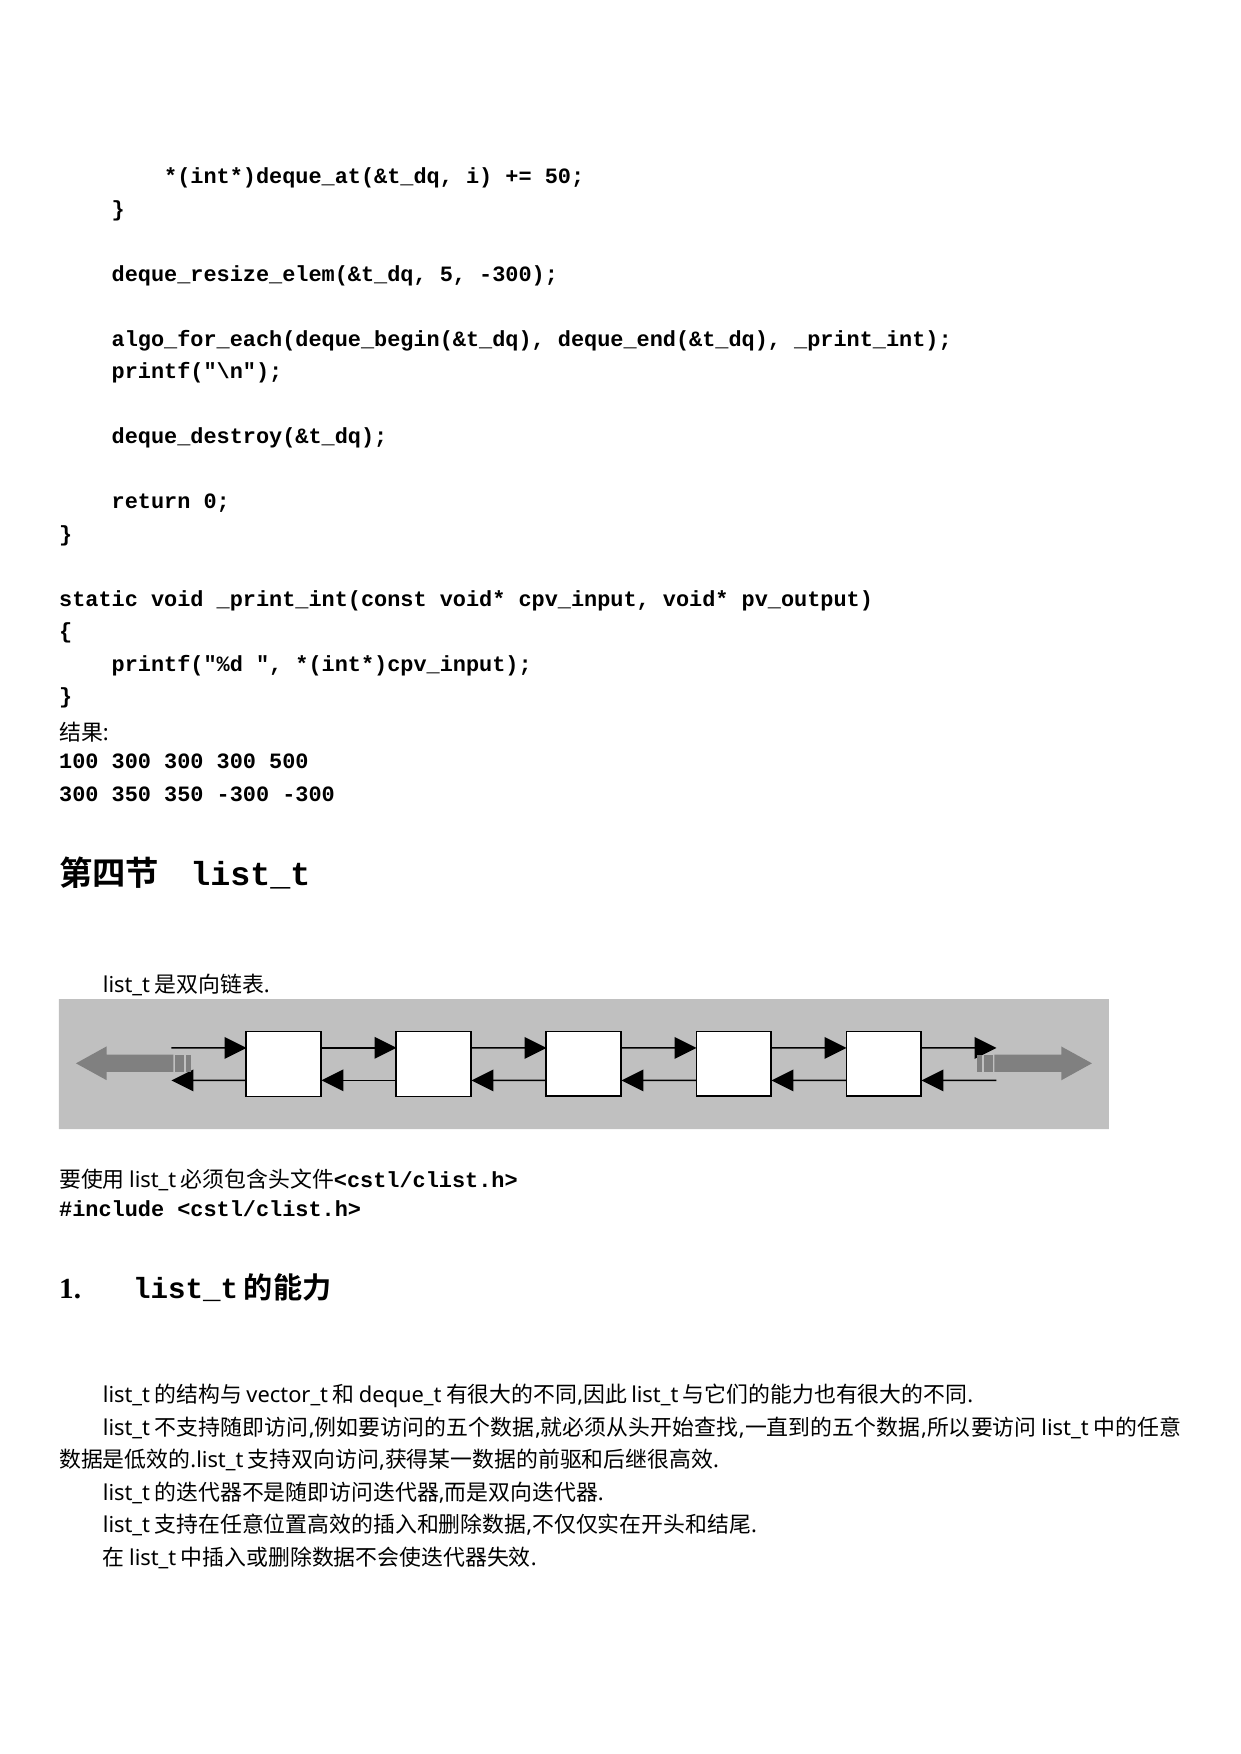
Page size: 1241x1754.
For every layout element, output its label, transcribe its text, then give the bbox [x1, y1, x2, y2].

subtitle list_t [59, 839, 1181, 904]
text printf("\n"); [59, 357, 1181, 389]
text 要使用list_t必须包含头文件<cstl/clist.h> [59, 1162, 1181, 1194]
text list_t不支持随即访问,例如要访问的五个数据,就必须从头开始查找,一直到的五个数据,所以要访问list_t中的任意数据是低效的.list_t支持双向访问,获得某一数据的前驱和后继很高效. [59, 1409, 1181, 1474]
text list_t的迭代器不是随即访问迭代器,而是双向迭代器. [59, 1474, 1181, 1507]
text deque_resize_elem(&t_dq, 5, -300); [59, 259, 1181, 292]
text { [59, 617, 1181, 649]
text 100 300 300 300 500 [59, 747, 1181, 779]
subtitle list_t的能力 [59, 1254, 1181, 1319]
text } [59, 682, 1181, 714]
text printf("%d ", *(int*)cpv_input); [59, 649, 1181, 682]
text return 0; [59, 487, 1181, 519]
text 结果: [59, 714, 1181, 747]
text } [59, 519, 1181, 552]
text list_t的结构与vector_t和deque_t有很大的不同,因此list_t与它们的能力也有很大的不同. [59, 1377, 1181, 1409]
text static void _print_int(const void* cpv_input, void* pv_output) [59, 584, 1181, 617]
text list_t支持在任意位置高效的插入和删除数据,不仅仅实在开头和结尾. [59, 1507, 1181, 1539]
text deque_destroy(&t_dq); [59, 422, 1181, 454]
text } [59, 194, 1181, 227]
text algo_for_each(deque_begin(&t_dq), deque_end(&t_dq), _print_int); [59, 324, 1181, 357]
text #include <cstl/clist.h> [59, 1194, 1181, 1227]
text list_t是双向链表. [59, 967, 1181, 999]
text *(int*)deque_at(&t_dq, i) += 50; [59, 162, 1181, 194]
text 300 350 350 -300 -300 [59, 779, 1181, 812]
text 在list_t中插入或删除数据不会使迭代器失效. [59, 1539, 1181, 1572]
